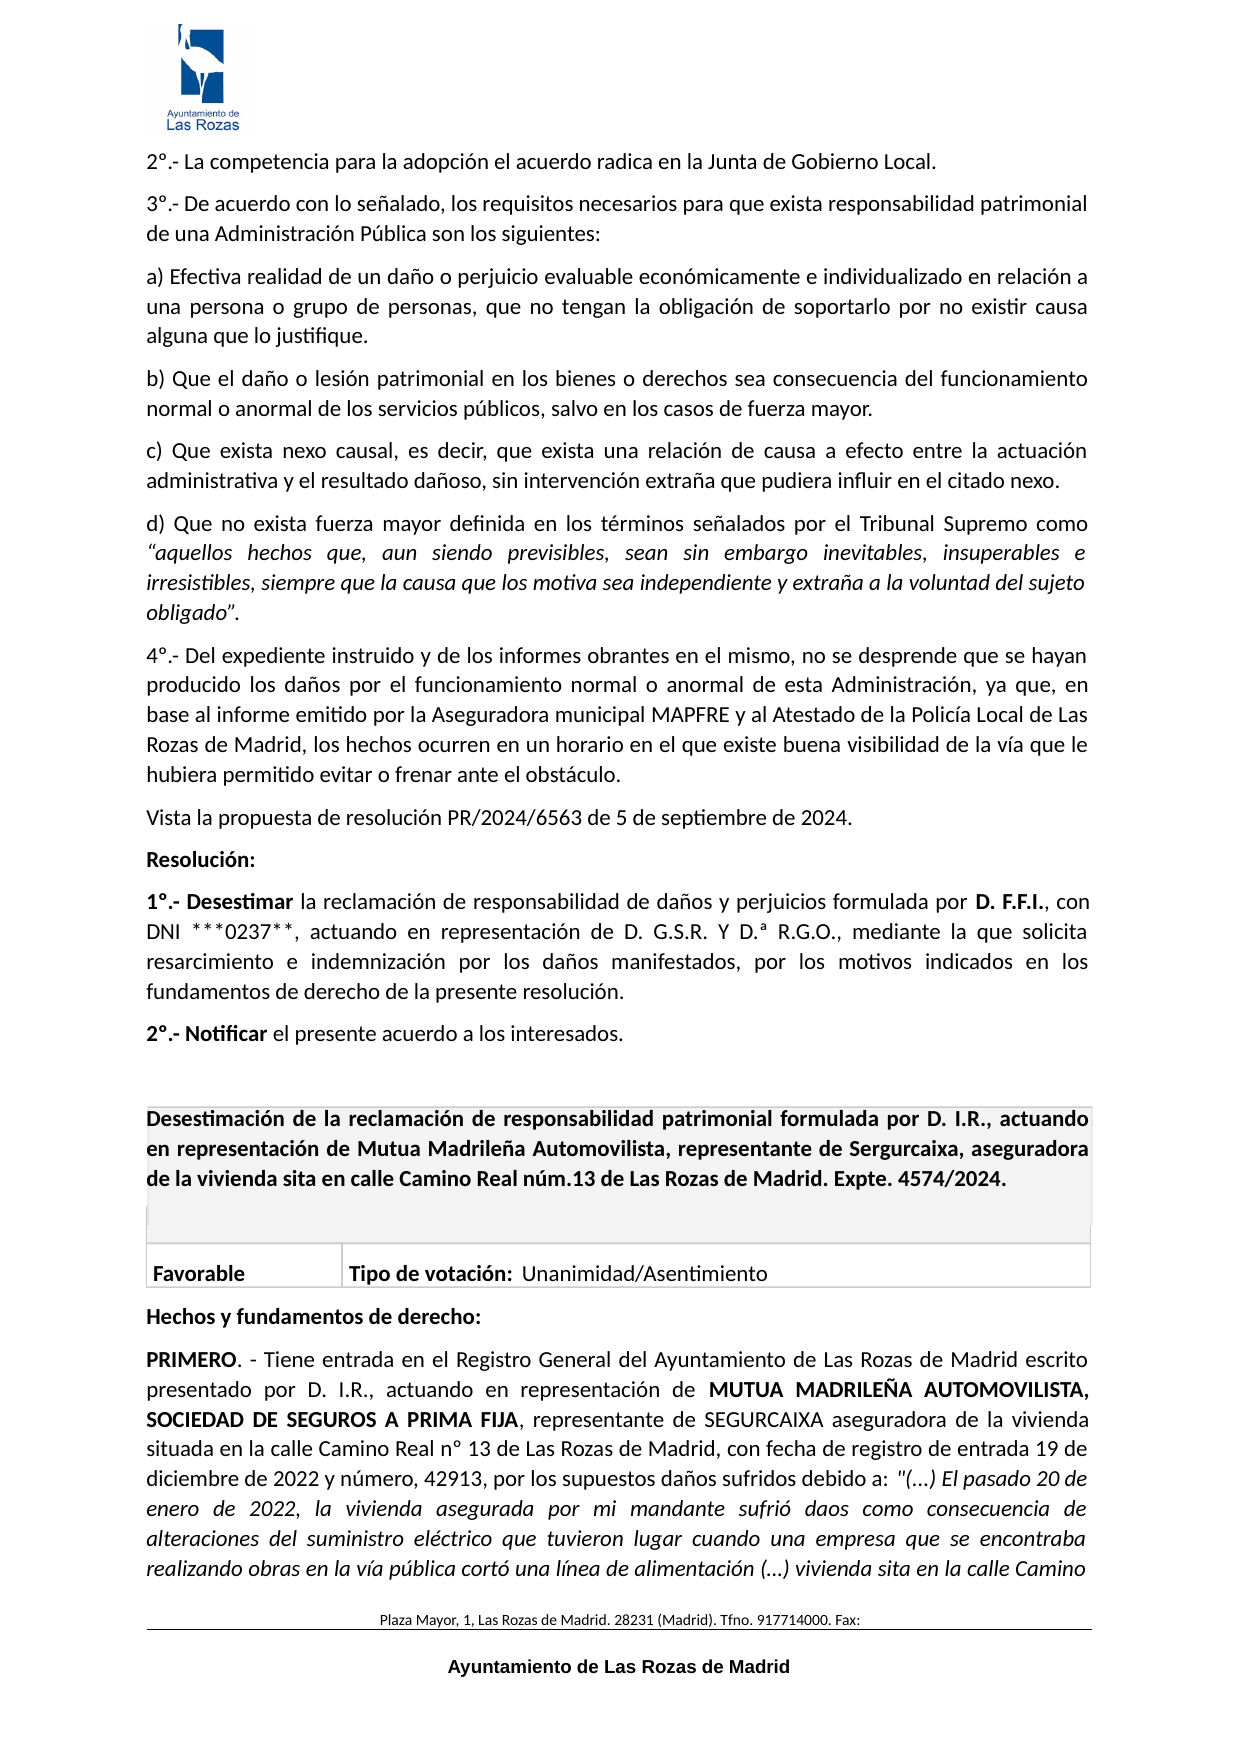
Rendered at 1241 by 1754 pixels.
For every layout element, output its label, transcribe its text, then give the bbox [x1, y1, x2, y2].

text 2º.- La competencia para la adopción el acuerdo radica en la Junta de Gobierno Local. [146, 147, 1090, 175]
text 3º.- De acuerdo con lo señalado, los requisitos necesarios para que exista responsabilidad patrimonial de una Administración Pública son los siguientes: [146, 189, 1090, 247]
text 1º.- Desestimar la reclamación de responsabilidad de daños y perjuicios formulada por D. F.F.I., con DNI ***0237**, actuando en representación de D. G.S.R. Y D.ª R.G.O., mediante la que solicita resarcimiento e indemnización por los daños manifestados, por los motivos indicados en los fundamentos de derecho de la presente resolución. [146, 887, 1090, 1005]
text Resolución: [146, 845, 1090, 873]
text d) Que no exista fuerza mayor definida en los términos señalados por el Tribunal Supremo como “aquellos hechos que, aun siendo previsibles, sean sin embargo inevitables, insuperables e irresistibles, siempre que la causa que los motiva sea independiente y extraña a la voluntad del sujeto obligado”. [146, 509, 1090, 626]
text b) Que el daño o lesión patrimonial en los bienes o derechos sea consecuencia del funcionamiento normal o anormal de los servicios públicos, salvo en los casos de fuerza mayor. [146, 364, 1090, 422]
text a) Efectiva realidad de un daño o perjuicio evaluable económicamente e individualizado en relación a una persona o grupo de personas, que no tengan la obligación de soportarlo por no existir causa alguna que lo justifique. [146, 262, 1090, 350]
text 4º.- Del expediente instruido y de los informes obrantes en el mismo, no se desprende que se hayan producido los daños por el funcionamiento normal o anormal de esta Administración, ya que, en base al informe emitido por la Aseguradora municipal MAPFRE y al Atestado de la Policía Local de Las Rozas de Madrid, los hechos ocurren en un horario en el que existe buena visibilidad de la vía que le hubiera permitido evitar o frenar ante el obstáculo. [146, 641, 1090, 788]
text c) Que exista nexo causal, es decir, que exista una relación de causa a efecto entre la actuación administrativa y el resultado dañoso, sin intervención extraña que pudiera influir en el citado nexo. [146, 436, 1090, 494]
text PRIMERO. - Tiene entrada en el Registro General del Ayuntamiento de Las Rozas de Madrid escrito presentado por D. I.R., actuando en representación de MUTUA MADRILEÑA AUTOMOVILISTA, SOCIEDAD DE SEGUROS A PRIMA FIJA, representante de SEGURCAIXA aseguradora de la vivienda situada en la calle Camino Real nº 13 de Las Rozas de Madrid, con fecha de registro de entrada 19 de diciembre de 2022 y número, 42913, por los supuestos daños sufridos debido a: "(...) El pasado 20 de enero de 2022, la vivienda asegurada por mi mandante sufrió daos como consecuencia de alteraciones del suministro eléctrico que tuvieron lugar cuando una empresa que se encontraba realizando obras en la vía pública cortó una línea de alimentación (…) vivienda sita en la calle Camino [146, 1345, 1090, 1582]
text Hechos y fundamentos de derecho: [146, 1302, 1090, 1331]
text 2º.- Notificar el presente acuerdo a los interesados. [146, 1019, 1090, 1048]
text Vista la propuesta de resolución PR/2024/6563 de 5 de septiembre de 2024. [146, 803, 1090, 831]
